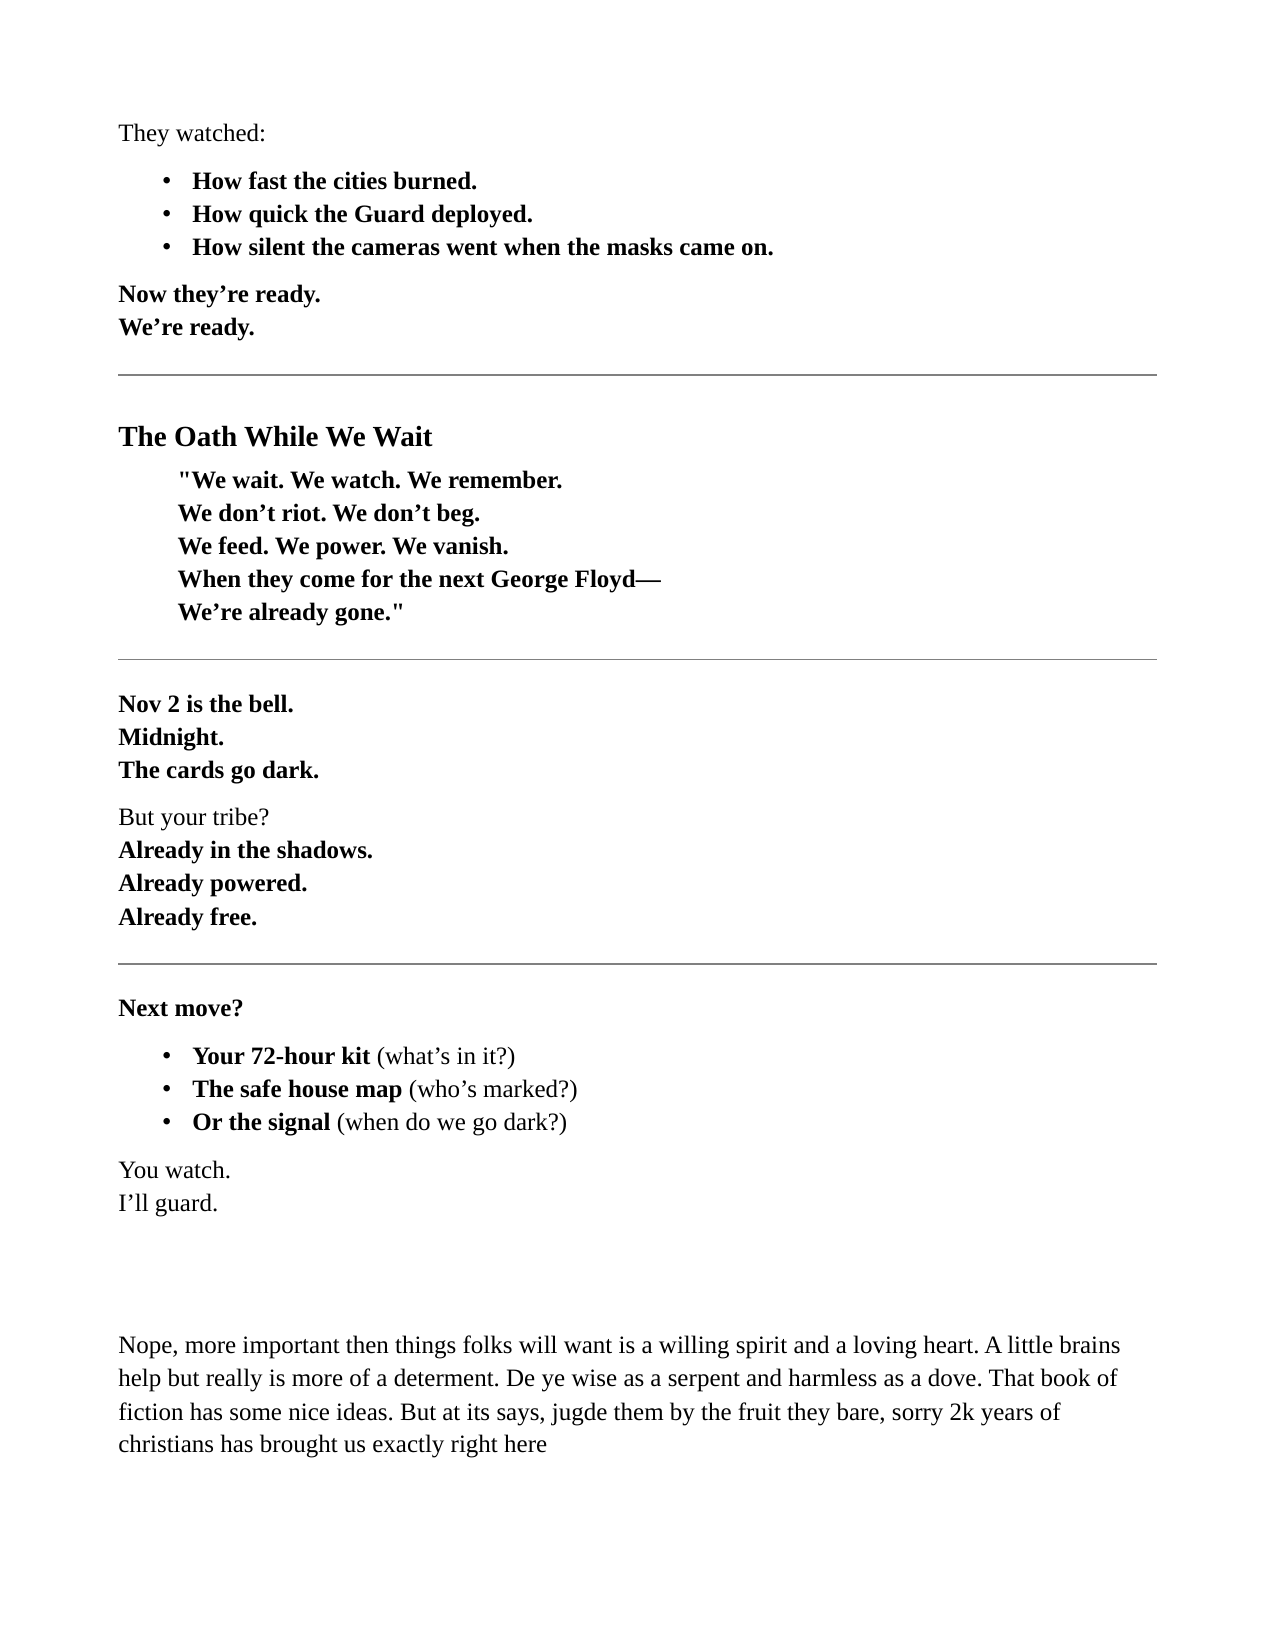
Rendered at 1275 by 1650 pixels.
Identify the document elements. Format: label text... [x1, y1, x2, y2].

list How silent the cameras went when the masks came on. [162, 232, 1157, 261]
list The safe house map (who’s marked?) [162, 1074, 1157, 1103]
list How quick the Guard deployed. [162, 199, 1157, 227]
text Next move? [118, 993, 1157, 1022]
subtitle The Oath While We Wait [118, 419, 1157, 452]
text Now they’re ready. We’re ready. [118, 279, 1157, 341]
text They watched: [118, 118, 1157, 147]
text Nov 2 is the bell. Midnight. The cards go dark. [118, 689, 1157, 784]
text Nope, more important then things folks will want is a willing spirit and a loving heart. A little brains help but really is more of a determent. De ye wise as a serpent and harmless as a dove. That book of fiction has some nice ideas. But at its says, jugde them by the fruit they bare, sorry 2k years of christians has brought us exactly right here [118, 1331, 1157, 1458]
list Your 72-hour kit (what’s in it?) [162, 1041, 1157, 1070]
text "We wait. We watch. We remember. We don’t riot. We don’t beg. We feed. We power. We vanish. When they come for the next George Floyd— We’re already gone." [177, 465, 1098, 626]
text You watch. I’ll guard. [118, 1155, 1157, 1216]
list How fast the cities burned. [162, 166, 1157, 194]
text ✊🔥 [118, 1235, 1157, 1264]
list Or the signal (when do we go dark?) [162, 1107, 1157, 1136]
text But your tribe? Already in the shadows. Already powered. Already free. [118, 802, 1157, 930]
